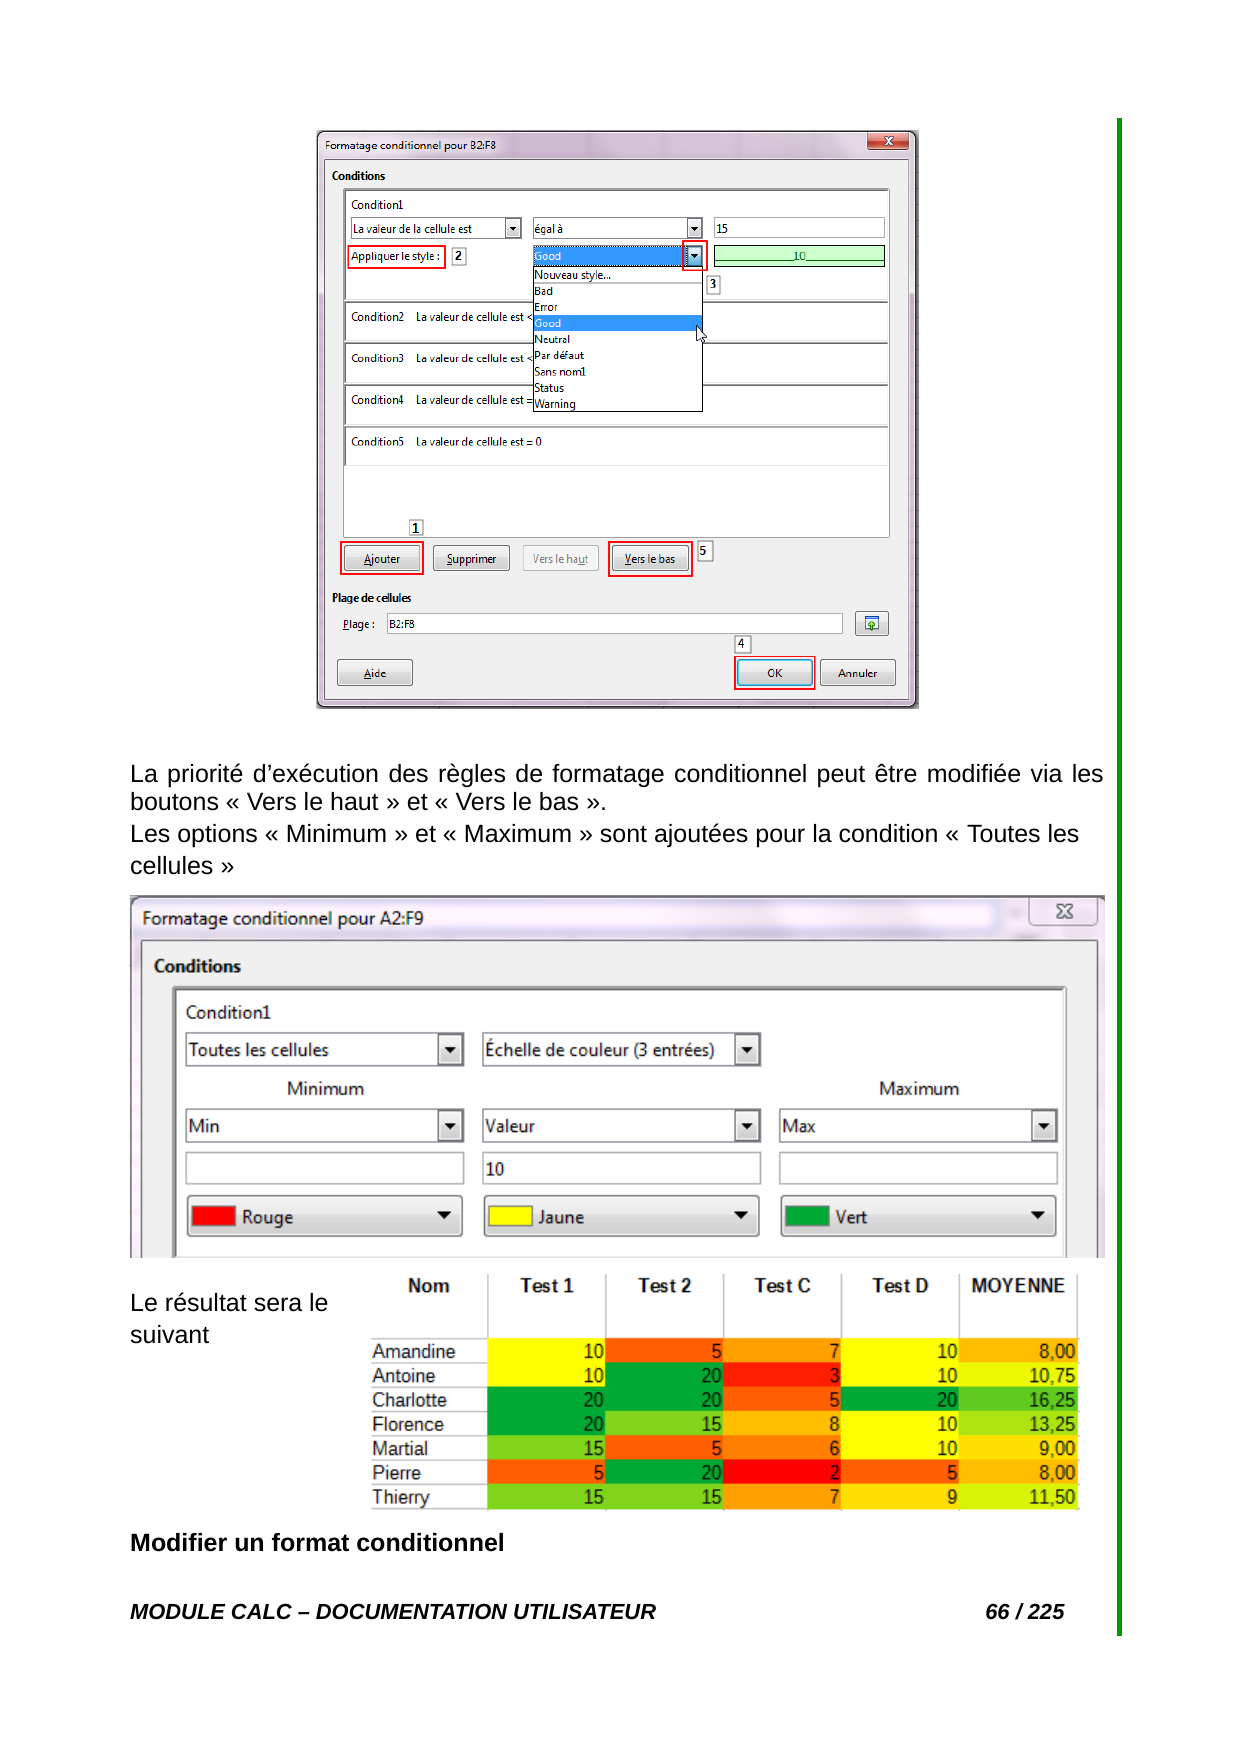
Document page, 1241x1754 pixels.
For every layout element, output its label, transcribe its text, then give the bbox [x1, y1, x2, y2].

picture [129, 895, 1105, 1258]
text [1081, 1285, 1105, 1350]
picture [371, 1274, 1081, 1511]
text Les options « Minimum » et « Maximum » sont ajoutées pour la condition « Toutes les [130, 816, 1105, 848]
text cellules » [130, 848, 1105, 881]
text Modifier un format conditionnel [130, 1529, 1105, 1557]
picture [316, 130, 919, 709]
text Le résultat sera le suivant [130, 1285, 371, 1350]
text La priorité d’exécution des règles de formatage conditionnel peut être modifiée via les boutons « Vers le haut » et « Vers le bas ». [130, 760, 1105, 816]
